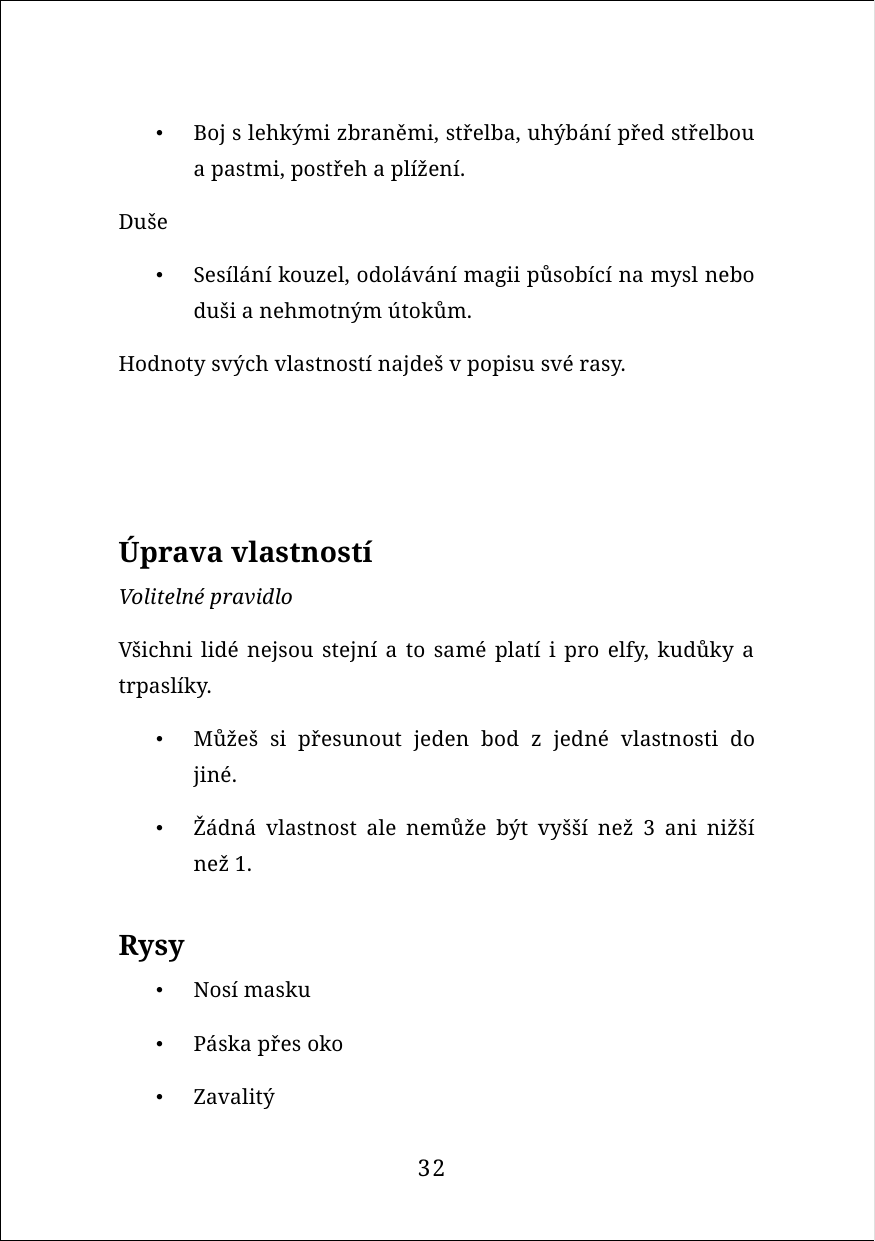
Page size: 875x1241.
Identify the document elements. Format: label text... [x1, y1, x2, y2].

text Hodnoty svých vlastností najdeš v popisu své rasy. [118, 349, 756, 377]
text Všichni lidé nejsou stejní a to samé platí i pro elfy, kudůky a trpaslíky. [118, 636, 756, 699]
subtitle Úprava vlastností [118, 532, 756, 571]
list Zavalitý [156, 1082, 756, 1111]
list Boj s lehkými zbraněmi, střelba, uhýbání před střelbou a pastmi, postřeh a plížení. [156, 118, 756, 182]
list Můžeš si přesunout jeden bod z jedné vlastnosti do jiné. [156, 724, 756, 788]
text Volitelné pravidlo [118, 582, 756, 611]
list Sesílání kouzel, odolávání magii působící na mysl nebo duši a nehmotným útokům. [156, 260, 756, 324]
subtitle Rysy [118, 926, 756, 964]
list Žádná vlastnost ale nemůže být vyšší než 3 ani nižší než 1. [156, 813, 756, 877]
text Duše [118, 207, 756, 235]
list Páska přes oko [156, 1029, 756, 1057]
list Nosí masku [156, 976, 756, 1004]
